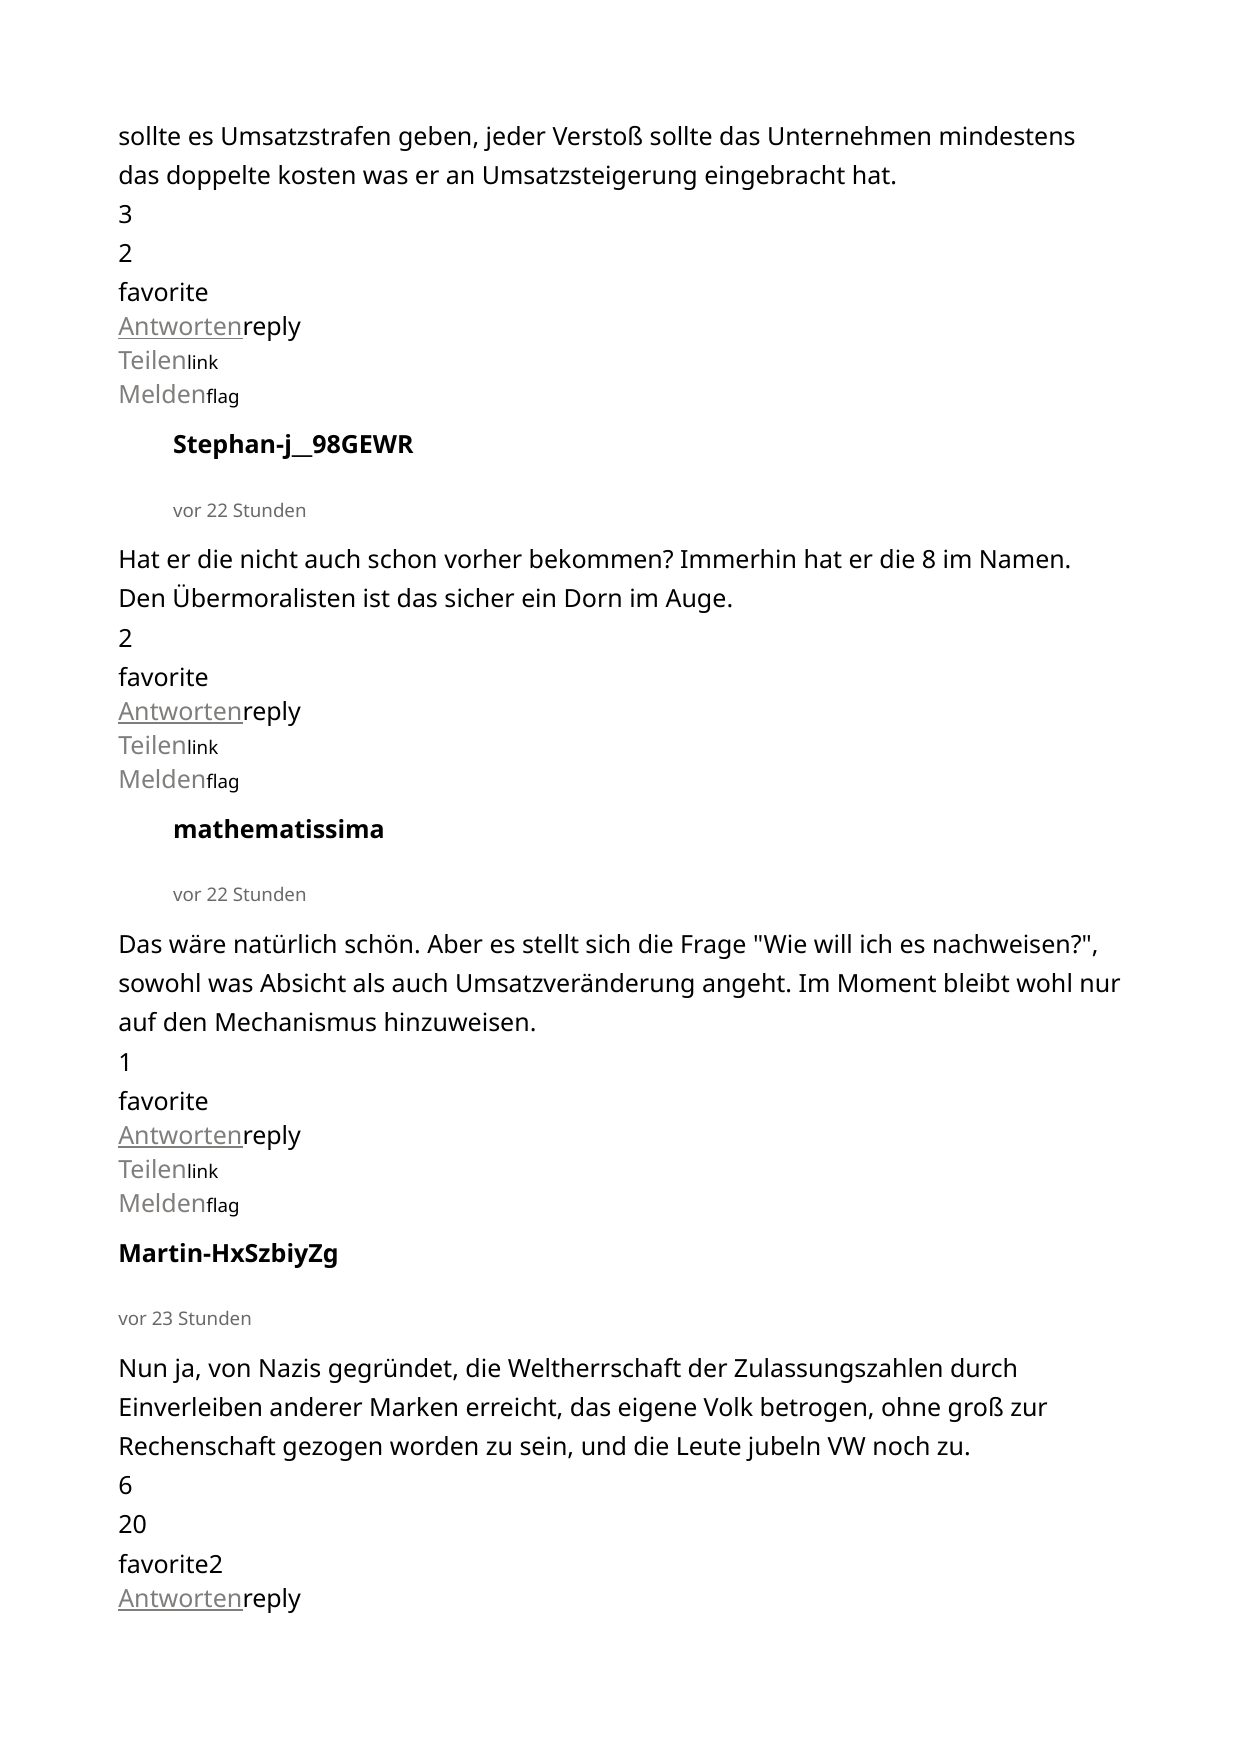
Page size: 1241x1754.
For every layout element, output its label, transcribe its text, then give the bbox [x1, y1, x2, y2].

text Hat er die nicht auch schon vorher bekommen? Immerhin hat er die 8 im Namen. Den Übermoralisten ist das sicher ein Dorn im Auge. [118, 542, 1122, 615]
text vor 22 Stunden [173, 497, 1117, 523]
text favorite [118, 1083, 1122, 1117]
text Antwortenreply [118, 1580, 1122, 1614]
text 20 [118, 1507, 1122, 1541]
text Das wäre natürlich schön. Aber es stellt sich die Frage "Wie will ich es nachweisen?", sowohl was Absicht als auch Umsatzveränderung angeht. Im Moment bleibt wohl nur auf den Mechanismus hinzuweisen. [118, 927, 1122, 1039]
text Meldenflag [118, 1186, 1122, 1219]
text Antwortenreply [118, 309, 1122, 343]
text vor 22 Stunden [173, 882, 1117, 907]
text Teilenlink [118, 728, 1122, 762]
text 2 [118, 236, 1122, 270]
text Meldenflag [118, 762, 1122, 796]
text sollte es Umsatzstrafen geben, jeder Verstoß sollte das Unternehmen mindestens das doppelte kosten was er an Umsatzsteigerung eingebracht hat. [118, 118, 1122, 191]
text Teilenlink [118, 343, 1122, 377]
text 2 [118, 620, 1122, 654]
text Meldenflag [118, 377, 1122, 411]
text 3 [118, 196, 1122, 231]
text 1 [118, 1044, 1122, 1078]
text Martin-HxSzbiyZg [118, 1235, 1114, 1269]
text favorite2 [118, 1546, 1122, 1580]
text Teilenlink [118, 1151, 1122, 1186]
text vor 23 Stunden [118, 1306, 1117, 1331]
text favorite [118, 275, 1122, 309]
text Nun ja, von Nazis gegründet, die Weltherrschaft der Zulassungszahlen durch Einverleiben anderer Marken erreicht, das eigene Volk betrogen, ohne groß zur Rechenschaft gezogen worden zu sein, und die Leute jubeln VW noch zu. [118, 1351, 1122, 1463]
text Antwortenreply [118, 693, 1122, 728]
text 6 [118, 1468, 1122, 1502]
text mathematissima [173, 811, 1114, 845]
text Antwortenreply [118, 1117, 1122, 1151]
text favorite [118, 659, 1122, 693]
text Stephan-j__98GEWR [173, 427, 1114, 461]
